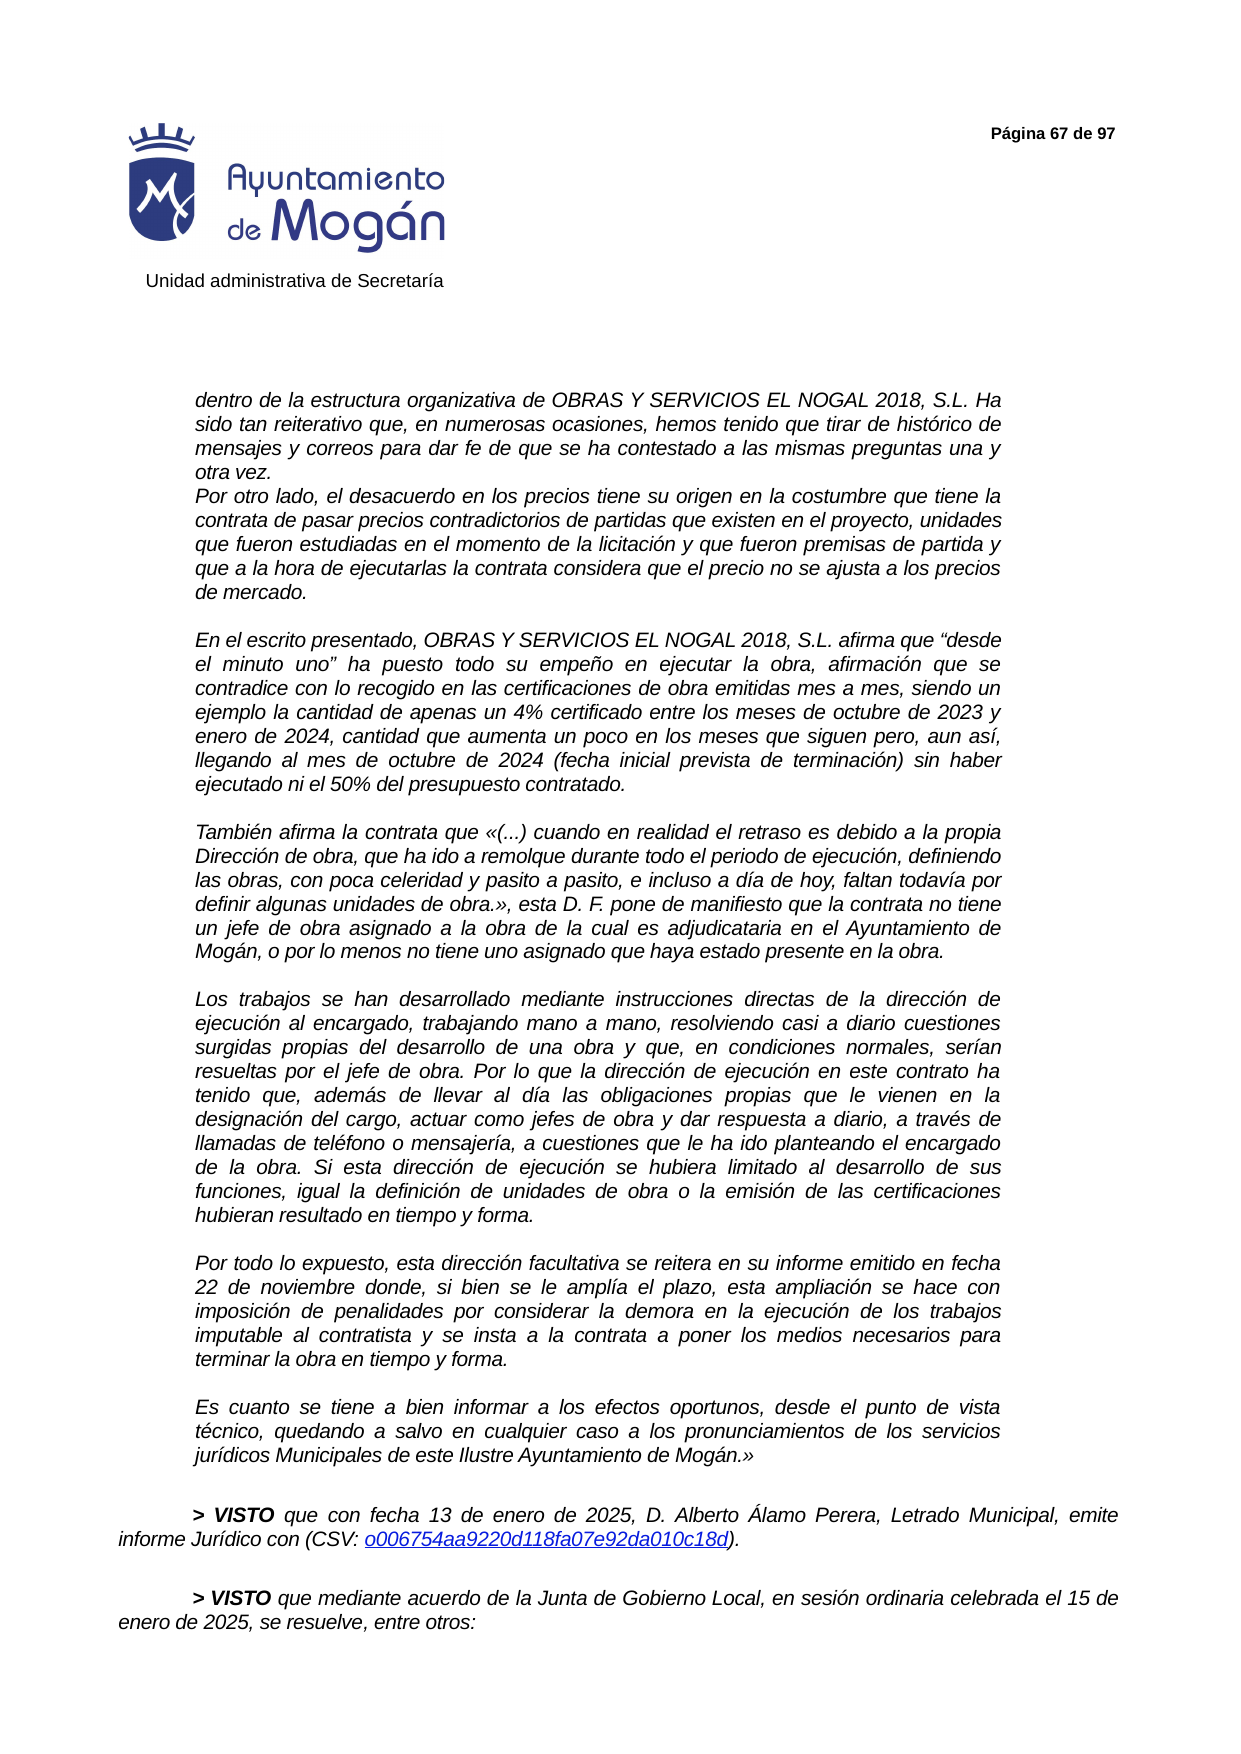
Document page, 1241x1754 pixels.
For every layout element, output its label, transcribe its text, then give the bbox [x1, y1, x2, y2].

text > VISTO que mediante acuerdo de la Junta de Gobierno Local, en sesión ordinaria celebrada el 15 de enero de 2025, se resuelve, entre otros: [118, 1586, 1122, 1634]
picture [128, 123, 445, 259]
text También afirma la contrata que «(...) cuando en realidad el retraso es debido a la propia Dirección de obra, que ha ido a remolque durante todo el periodo de ejecución, definiendo las obras, con poca celeridad y pasito a pasito, e incluso a día de hoy, faltan todavía por definir algunas unidades de obra.», esta D. F. pone de manifiesto que la contrata no tiene un jefe de obra asignado a la obra de la cual es adjudicataria en el Ayuntamiento de Mogán, o por lo menos no tiene uno asignado que haya estado presente en la obra. [195, 819, 1004, 963]
text Los trabajos se han desarrollado mediante instrucciones directas de la dirección de ejecución al encargado, trabajando mano a mano, resolviendo casi a diario cuestiones surgidas propias del desarrollo de una obra y que, en condiciones normales, serían resueltas por el jefe de obra. Por lo que la dirección de ejecución en este contrato ha tenido que, además de llevar al día las obligaciones propias que le vienen en la designación del cargo, actuar como jefes de obra y dar respuesta a diario, a través de llamadas de teléfono o mensajería, a cuestiones que le ha ido planteando el encargado de la obra. Si esta dirección de ejecución se hubiera limitado al desarrollo de sus funciones, igual la definición de unidades de obra o la emisión de las certificaciones hubieran resultado en tiempo y forma. [195, 987, 1004, 1227]
text Por todo lo expuesto, esta dirección facultativa se reitera en su informe emitido en fecha 22 de noviembre donde, si bien se le amplía el plazo, esta ampliación se hace con imposición de penalidades por considerar la demora en la ejecución de los trabajos imputable al contratista y se insta a la contrata a poner los medios necesarios para terminar la obra en tiempo y forma. [195, 1251, 1004, 1371]
text Por otro lado, el desacuerdo en los precios tiene su origen en la costumbre que tiene la contrata de pasar precios contradictorios de partidas que existen en el proyecto, unidades que fueron estudiadas en el momento de la licitación y que fueron premisas de partida y que a la hora de ejecutarlas la contrata considera que el precio no se ajusta a los precios de mercado. [195, 484, 1004, 604]
text Es cuanto se tiene a bien informar a los efectos oportunos, desde el punto de vista técnico, quedando a salvo en cualquier caso a los pronunciamientos de los servicios jurídicos Municipales de este Ilustre Ayuntamiento de Mogán.» [195, 1394, 1004, 1466]
text En el escrito presentado, OBRAS Y SERVICIOS EL NOGAL 2018, S.L. afirma que “desde el minuto uno” ha puesto todo su empeño en ejecutar la obra, afirmación que se contradice con lo recogido en las certificaciones de obra emitidas mes a mes, siendo un ejemplo la cantidad de apenas un 4% certificado entre los meses de octubre de 2023 y enero de 2024, cantidad que aumenta un poco en los meses que siguen pero, aun así, llegando al mes de octubre de 2024 (fecha inicial prevista de terminación) sin haber ejecutado ni el 50% del presupuesto contratado. [195, 628, 1004, 796]
text > VISTO que con fecha 13 de enero de 2025, D. Alberto Álamo Perera, Letrado Municipal, emite informe Jurídico con (CSV: o006754aa9220d118fa07e92da010c18d). [118, 1502, 1122, 1550]
text dentro de la estructura organizativa de OBRAS Y SERVICIOS EL NOGAL 2018, S.L. Ha sido tan reiterativo que, en numerosas ocasiones, hemos tenido que tirar de histórico de mensajes y correos para dar fe de que se ha contestado a las mismas preguntas una y otra vez. [195, 388, 1004, 484]
